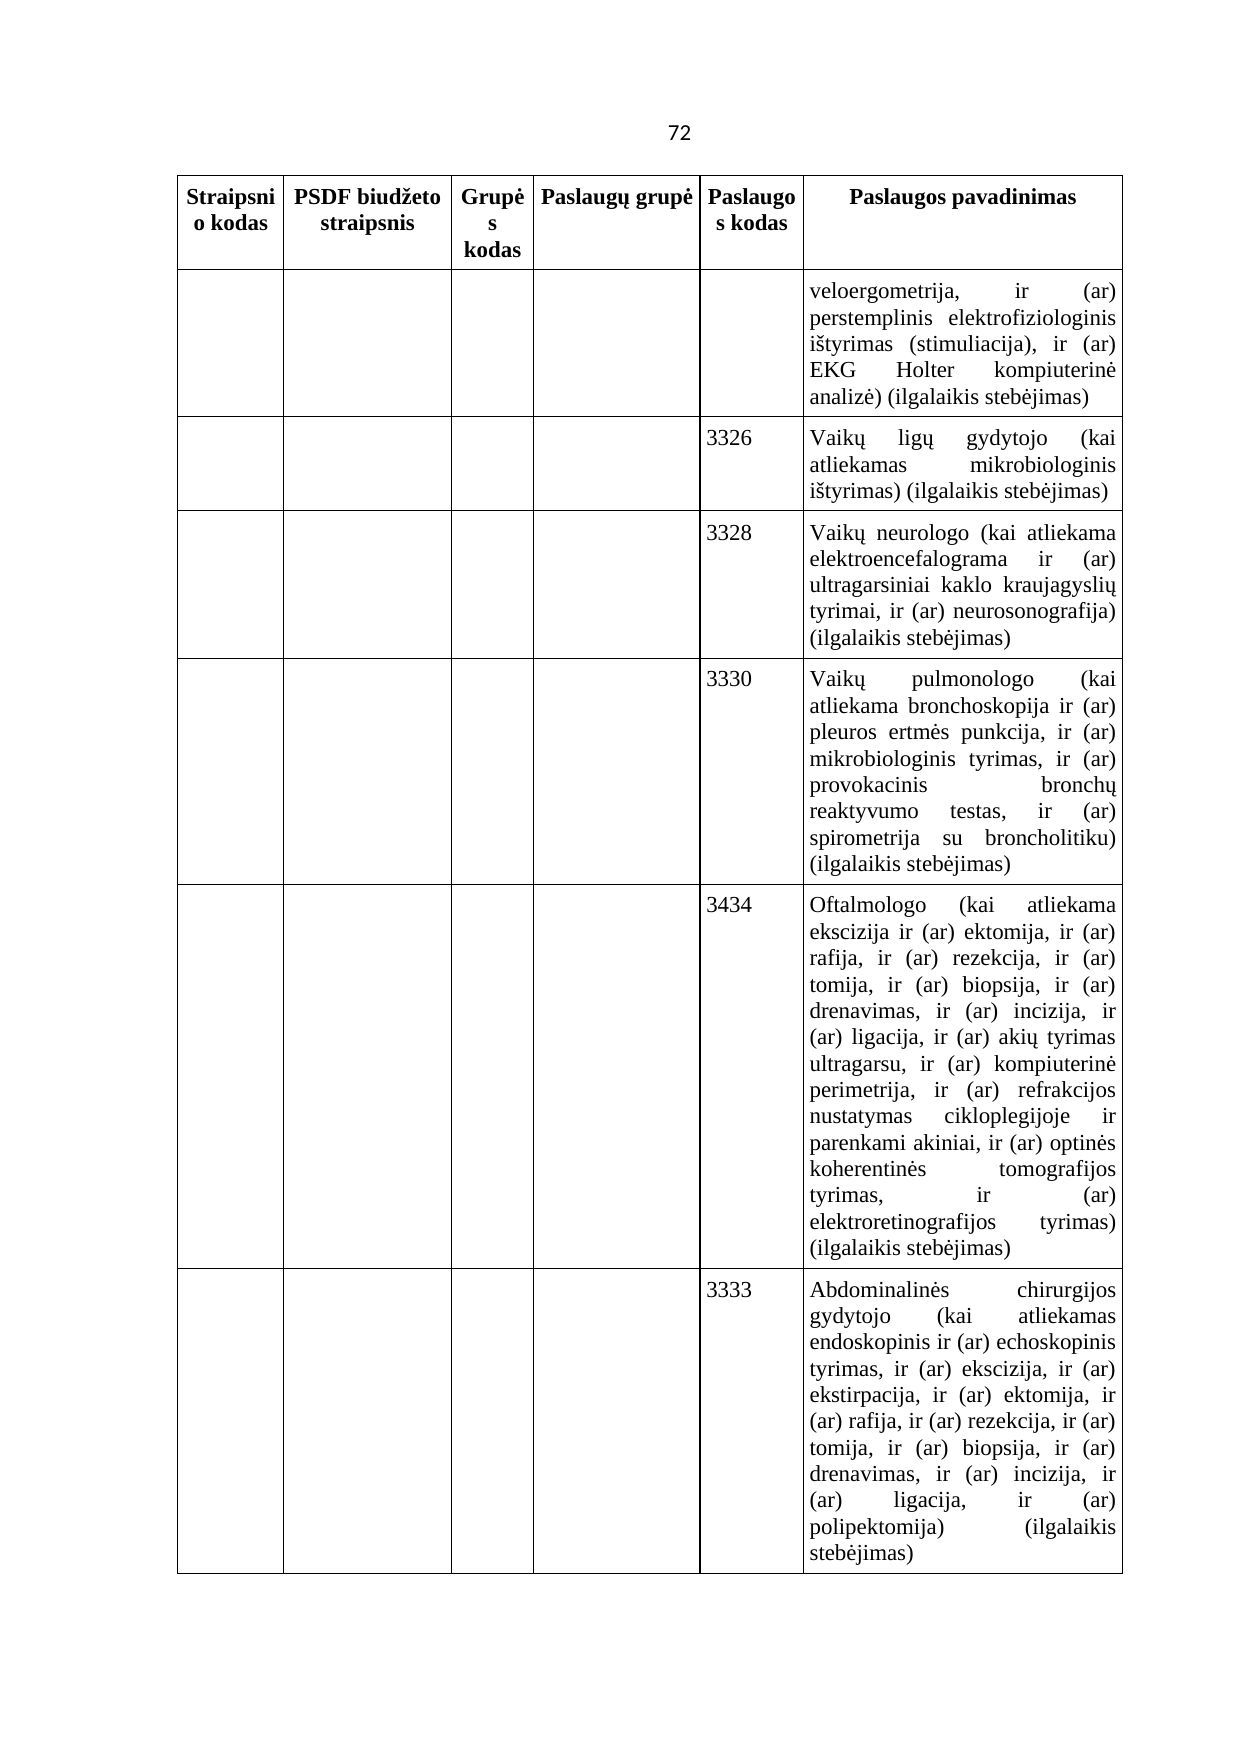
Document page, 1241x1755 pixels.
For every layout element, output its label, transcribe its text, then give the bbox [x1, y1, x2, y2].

table_header Paslaugos kodas [701, 176, 803, 269]
table_cell veloergometrija, ir (ar) perstemplinis elektrofiziologinis ištyrimas (stimuliacija), ir (ar) EKG Holter kompiuterinė analizė) (ilgalaikis stebėjimas) [804, 270, 1122, 416]
table_cell [284, 1269, 451, 1573]
table_cell [534, 659, 699, 883]
table_cell Vaikų neurologo (kai atliekama elektroencefalograma ir (ar) ultragarsiniai kaklo kraujagyslių tyrimai, ir (ar) neurosonografija) (ilgalaikis stebėjimas) [804, 511, 1122, 657]
table_cell [534, 1269, 699, 1573]
table_cell Abdominalinės chirurgijos gydytojo (kai atliekamas endoskopinis ir (ar) echoskopinis tyrimas, ir (ar) ekscizija, ir (ar) ekstirpacija, ir (ar) ektomija, ir (ar) rafija, ir (ar) rezekcija, ir (ar) tomija, ir (ar) biopsija, ir (ar) drenavimas, ir (ar) incizija, ir (ar) ligacija, ir (ar) polipektomija) (ilgalaikis stebėjimas) [804, 1269, 1122, 1573]
table_header Paslaugos pavadinimas [804, 176, 1122, 269]
table_cell [534, 270, 699, 416]
table_header Grupės kodas [452, 176, 533, 269]
table_cell 3434 [701, 885, 803, 1268]
table_cell [534, 417, 699, 510]
table_cell 3326 [701, 417, 803, 510]
table_cell [452, 885, 533, 1268]
table_header Paslaugų grupė [534, 176, 699, 269]
table_cell [178, 511, 283, 657]
table_cell [284, 270, 451, 416]
table_cell [284, 417, 451, 510]
table_cell [178, 417, 283, 510]
table_cell [284, 659, 451, 883]
table_header PSDF biudžeto straipsnis [284, 176, 451, 269]
table_cell [284, 885, 451, 1268]
table_cell [452, 270, 533, 416]
table_cell [534, 511, 699, 657]
table_cell [178, 659, 283, 883]
table_cell Vaikų ligų gydytojo (kai atliekamas mikrobiologinis ištyrimas) (ilgalaikis stebėjimas) [804, 417, 1122, 510]
table_cell 3328 [701, 511, 803, 657]
table_cell [701, 270, 803, 416]
table_cell 3330 [701, 659, 803, 883]
table_cell 3333 [701, 1269, 803, 1573]
table_cell Oftalmologo (kai atliekama ekscizija ir (ar) ektomija, ir (ar) rafija, ir (ar) rezekcija, ir (ar) tomija, ir (ar) biopsija, ir (ar) drenavimas, ir (ar) incizija, ir (ar) ligacija, ir (ar) akių tyrimas ultragarsu, ir (ar) kompiuterinė perimetrija, ir (ar) refrakcijos nustatymas cikloplegijoje ir parenkami akiniai, ir (ar) optinės koherentinės tomografijos tyrimas, ir (ar) elektroretinografijos tyrimas) (ilgalaikis stebėjimas) [804, 885, 1122, 1268]
table_cell [534, 885, 699, 1268]
table_cell [178, 1269, 283, 1573]
table_cell [452, 511, 533, 657]
table_cell [284, 511, 451, 657]
table_cell [178, 270, 283, 416]
table_cell [452, 659, 533, 883]
table_cell [178, 885, 283, 1268]
table_cell [452, 1269, 533, 1573]
table_header Straipsnio kodas [178, 176, 283, 269]
table_cell Vaikų pulmonologo (kai atliekama bronchoskopija ir (ar) pleuros ertmės punkcija, ir (ar) mikrobiologinis tyrimas, ir (ar) provokacinis bronchų reaktyvumo testas, ir (ar) spirometrija su broncholitiku) (ilgalaikis stebėjimas) [804, 659, 1122, 883]
table_cell [452, 417, 533, 510]
